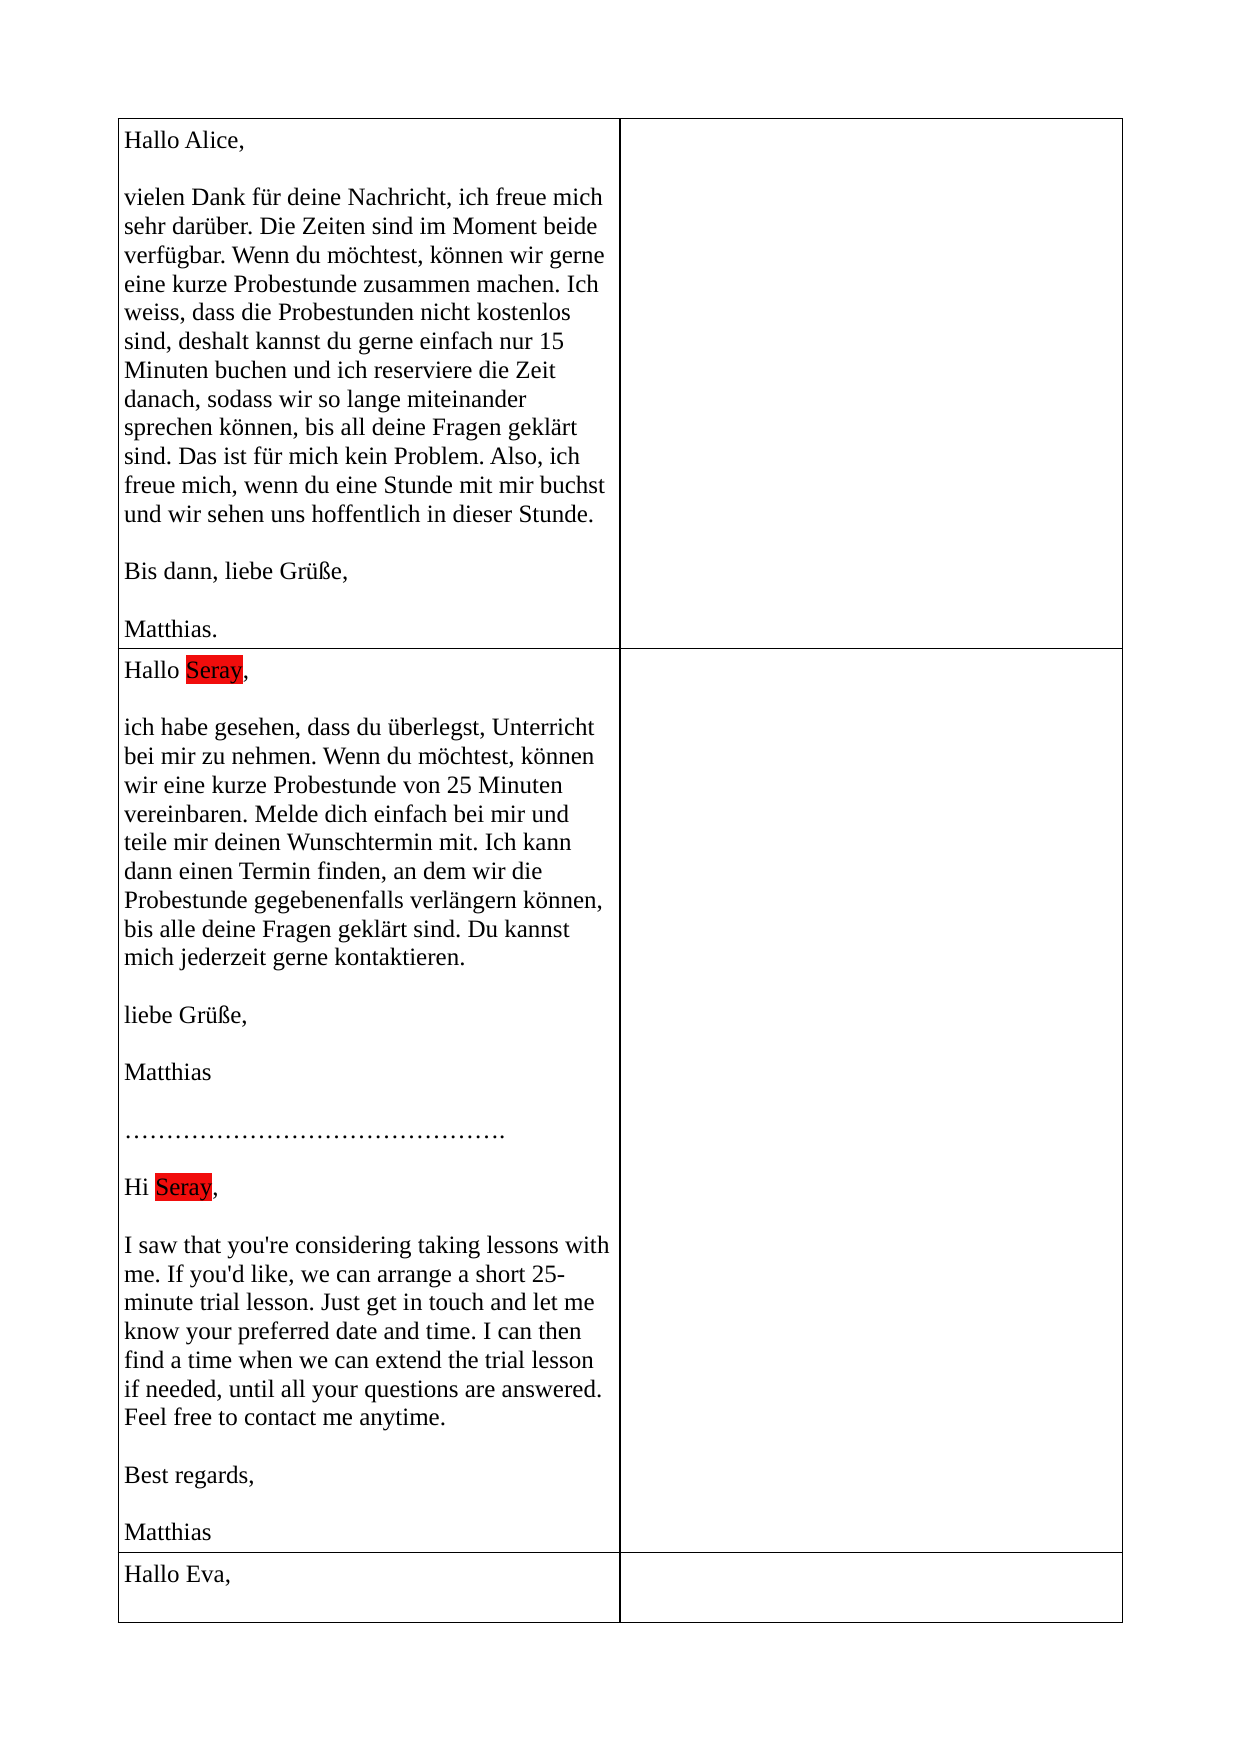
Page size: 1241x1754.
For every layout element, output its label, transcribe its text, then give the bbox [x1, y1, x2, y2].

table_cell Hallo Seray, ich habe gesehen, dass du überlegst, Unterricht bei mir zu nehmen. Wenn du möchtest, können wir eine kurze Probestunde von 25 Minuten vereinbaren. Melde dich einfach bei mir und teile mir deinen Wunschtermin mit. Ich kann dann einen Termin finden, an dem wir die Probestunde gegebenenfalls verlängern können, bis alle deine Fragen geklärt sind. Du kannst mich jederzeit gerne kontaktieren. liebe Grüße, Matthias ………………………………………. Hi Seray, I saw that you're considering taking lessons with me. If you'd like, we can arrange a short 25-minute trial lesson. Just get in touch and let me know your preferred date and time. I can then find a time when we can extend the trial lesson if needed, until all your questions are answered. Feel free to contact me anytime. Best regards, Matthias [119, 649, 619, 1552]
table_header Hallo Alice, vielen Dank für deine Nachricht, ich freue mich sehr darüber. Die Zeiten sind im Moment beide verfügbar. Wenn du möchtest, können wir gerne eine kurze Probestunde zusammen machen. Ich weiss, dass die Probestunden nicht kostenlos sind, deshalt kannst du gerne einfach nur 15 Minuten buchen und ich reserviere die Zeit danach, sodass wir so lange miteinander sprechen können, bis all deine Fragen geklärt sind. Das ist für mich kein Problem. Also, ich freue mich, wenn du eine Stunde mit mir buchst und wir sehen uns hoffentlich in dieser Stunde. Bis dann, liebe Grüße, Matthias. [119, 119, 619, 648]
table_cell [621, 1553, 1122, 1622]
table_cell [621, 649, 1122, 1552]
table_cell Hallo Eva, [119, 1553, 619, 1622]
table_header [621, 119, 1122, 648]
